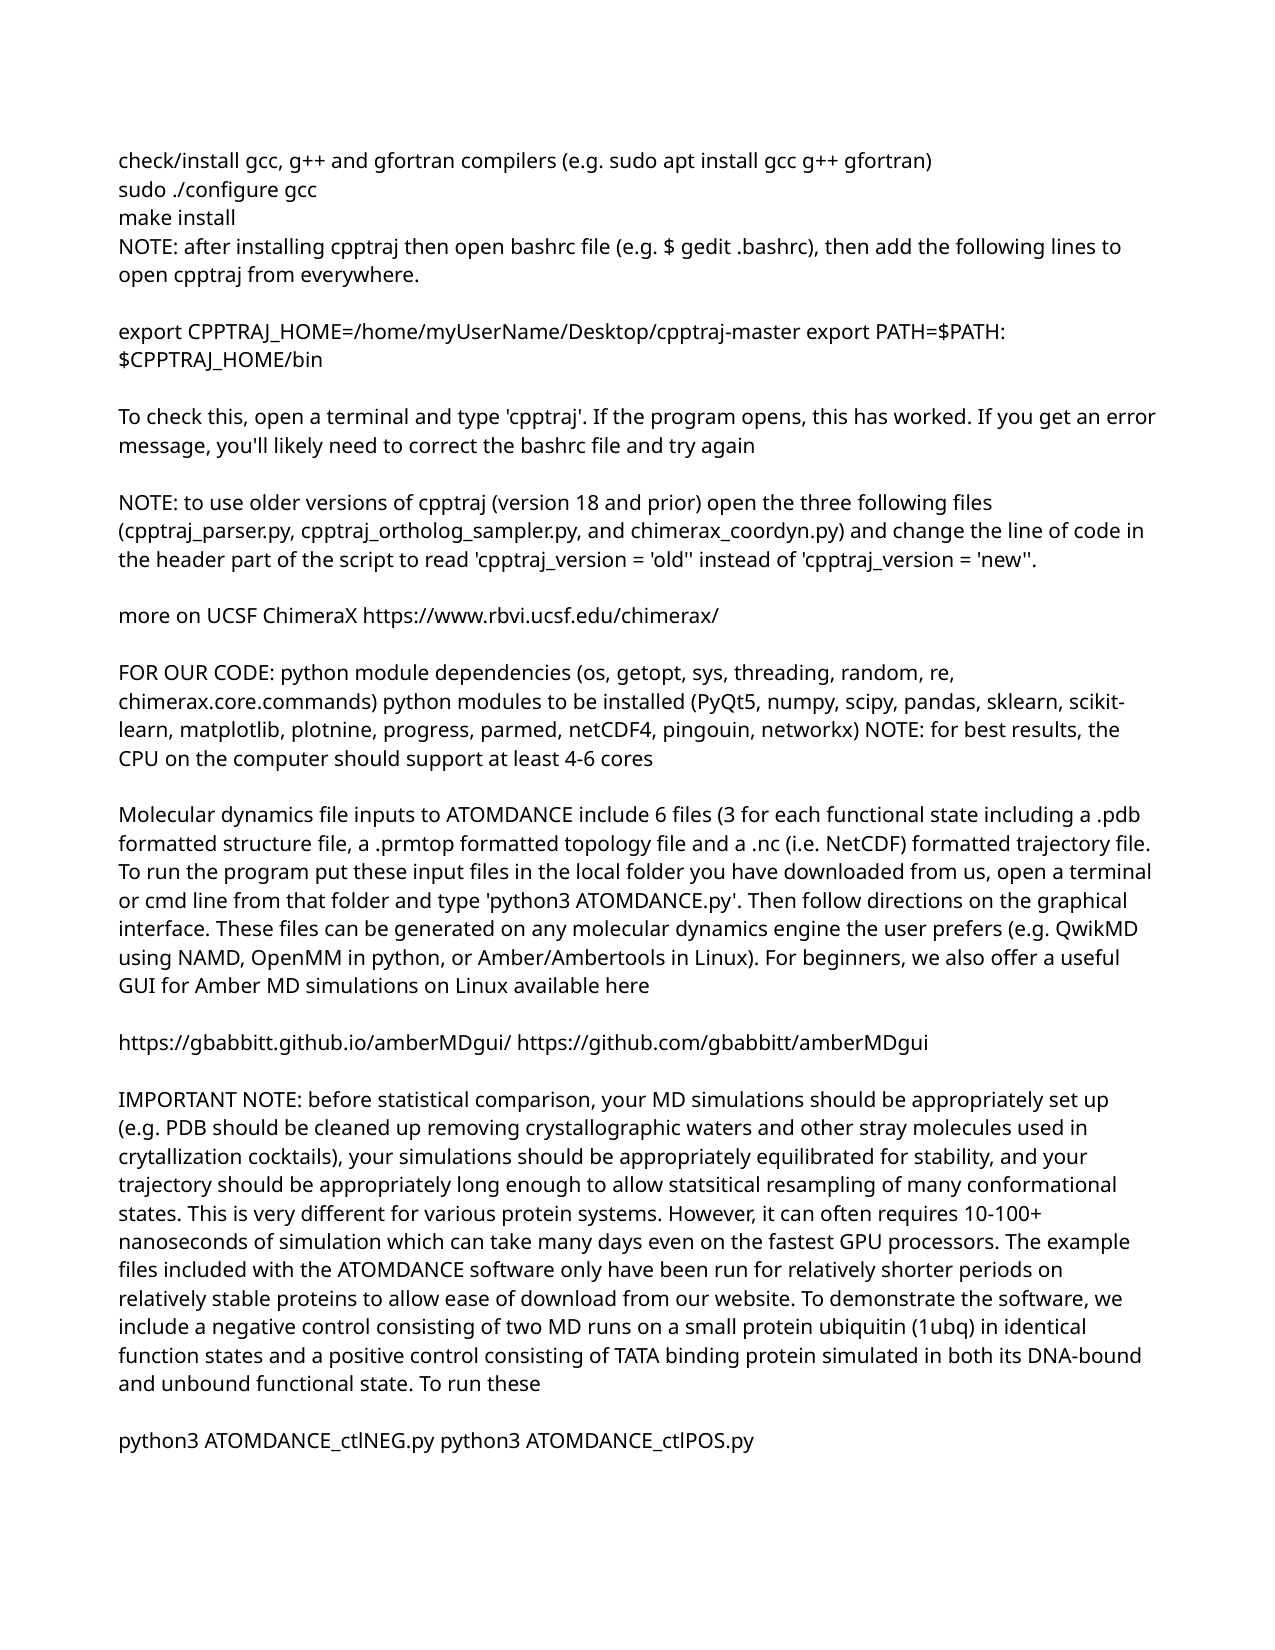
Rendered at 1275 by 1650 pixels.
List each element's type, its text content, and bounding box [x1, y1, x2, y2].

text export CPPTRAJ_HOME=/home/myUserName/Desktop/cpptraj-master export PATH=$PATH:$CPPTRAJ_HOME/bin [118, 317, 1157, 374]
text https://gbabbitt.github.io/amberMDgui/ https://github.com/gbabbitt/amberMDgui [118, 1028, 1157, 1057]
text Molecular dynamics file inputs to ATOMDANCE include 6 files (3 for each functional state including a .pdb formatted structure file, a .prmtop formatted topology file and a .nc (i.e. NetCDF) formatted trajectory file. To run the program put these input files in the local folder you have downloaded from us, open a terminal or cmd line from that folder and type 'python3 ATOMDANCE.py'. Then follow directions on the graphical interface. These files can be generated on any molecular dynamics engine the user prefers (e.g. QwikMD using NAMD, OpenMM in python, or Amber/Ambertools in Linux). For beginners, we also offer a useful GUI for Amber MD simulations on Linux available here [118, 801, 1157, 1000]
text NOTE: to use older versions of cpptraj (version 18 and prior) open the three following files (cpptraj_parser.py, cpptraj_ortholog_sampler.py, and chimerax_coordyn.py) and change the line of code in the header part of the script to read 'cpptraj_version = 'old'' instead of 'cpptraj_version = 'new''. [118, 488, 1157, 573]
text python3 ATOMDANCE_ctlNEG.py python3 ATOMDANCE_ctlPOS.py [118, 1426, 1157, 1455]
text IMPORTANT NOTE: before statistical comparison, your MD simulations should be appropriately set up (e.g. PDB should be cleaned up removing crystallographic waters and other stray molecules used in crytallization cocktails), your simulations should be appropriately equilibrated for stability, and your trajectory should be appropriately long enough to allow statsitical resampling of many conformational states. This is very different for various protein systems. However, it can often requires 10-100+ nanoseconds of simulation which can take many days even on the fastest GPU processors. The example files included with the ATOMDANCE software only have been run for relatively shorter periods on relatively stable proteins to allow ease of download from our website. To demonstrate the software, we include a negative control consisting of two MD runs on a small protein ubiquitin (1ubq) in identical function states and a positive control consisting of TATA binding protein simulated in both its DNA-bound and unbound functional state. To run these [118, 1085, 1157, 1398]
text more on UCSF ChimeraX https://www.rbvi.ucsf.edu/chimerax/ [118, 602, 1157, 630]
text check/install gcc, g++ and gfortran compilers (e.g. sudo apt install gcc g++ gfortran) [118, 147, 1157, 175]
text To check this, open a terminal and type 'cpptraj'. If the program opens, this has worked. If you get an error message, you'll likely need to correct the bashrc file and try again [118, 402, 1157, 459]
text NOTE: after installing cpptraj then open bashrc file (e.g. $ gedit .bashrc), then add the following lines to open cpptraj from everywhere. [118, 232, 1157, 289]
text FOR OUR CODE: python module dependencies (os, getopt, sys, threading, random, re, chimerax.core.commands) python modules to be installed (PyQt5, numpy, scipy, pandas, sklearn, scikit-learn, matplotlib, plotnine, progress, parmed, netCDF4, pingouin, networkx) NOTE: for best results, the CPU on the computer should support at least 4-6 cores [118, 658, 1157, 772]
text sudo ./configure gcc [118, 175, 1157, 203]
text make install [118, 203, 1157, 232]
